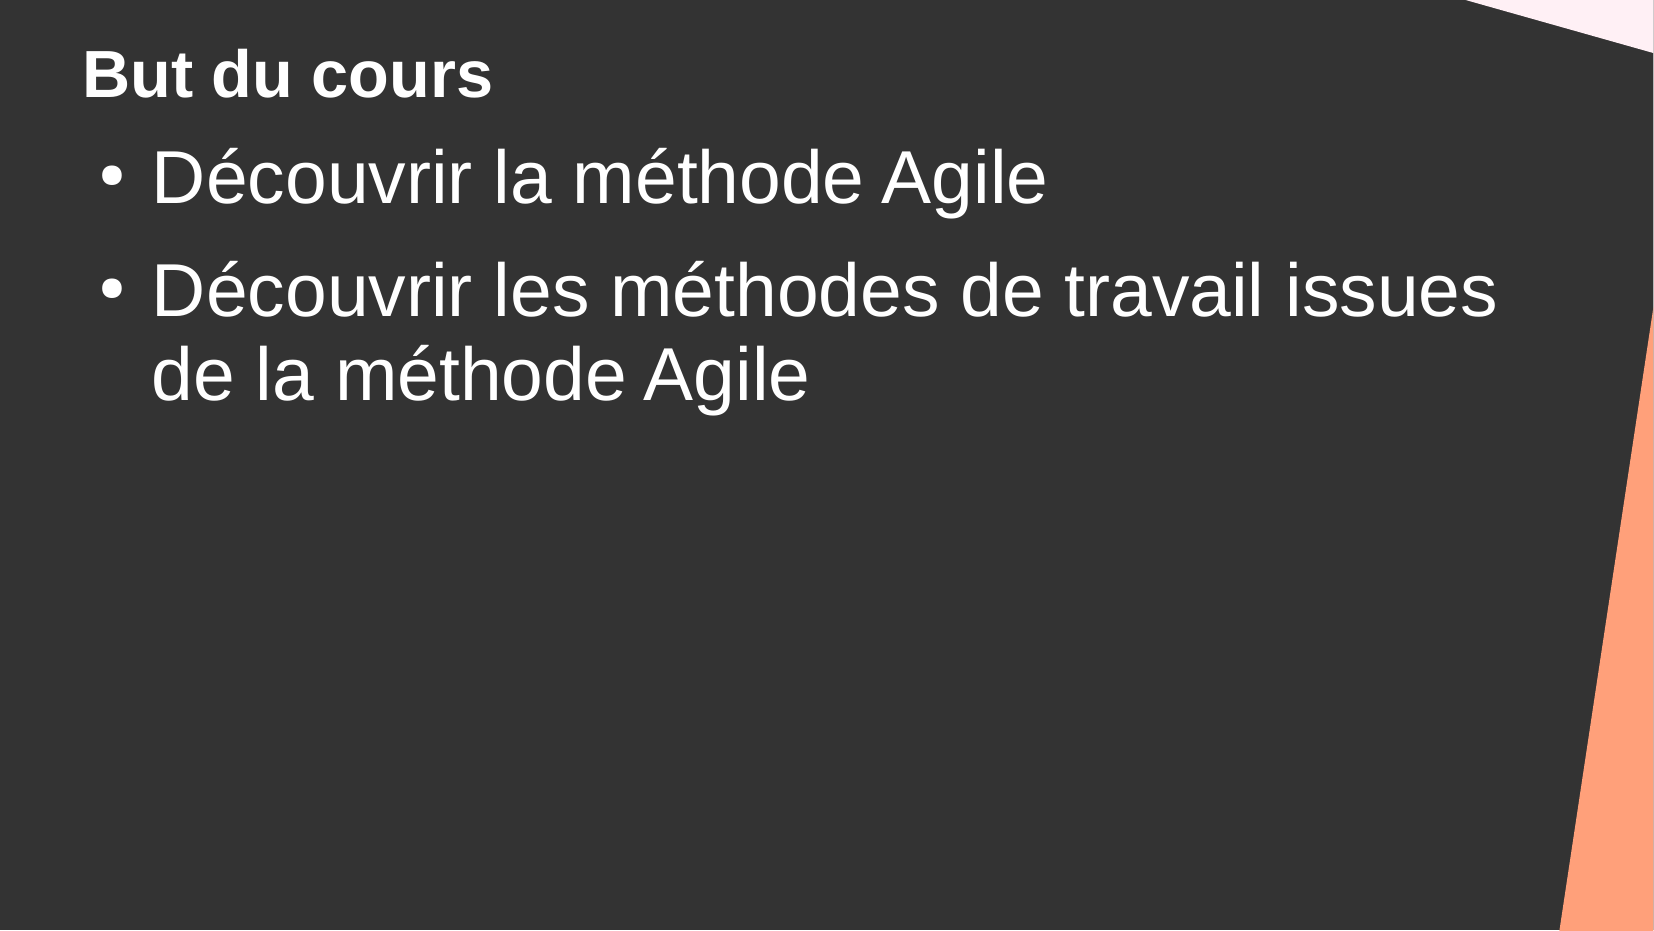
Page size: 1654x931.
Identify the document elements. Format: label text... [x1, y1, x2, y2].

text_box [1465, 0, 1654, 54]
title But du cours [82, 37, 1571, 122]
text_box [1559, 303, 1654, 931]
list Découvrir la méthode Agile Découvrir les méthodes de travail issues de la méthode Agile [80, 135, 1560, 762]
